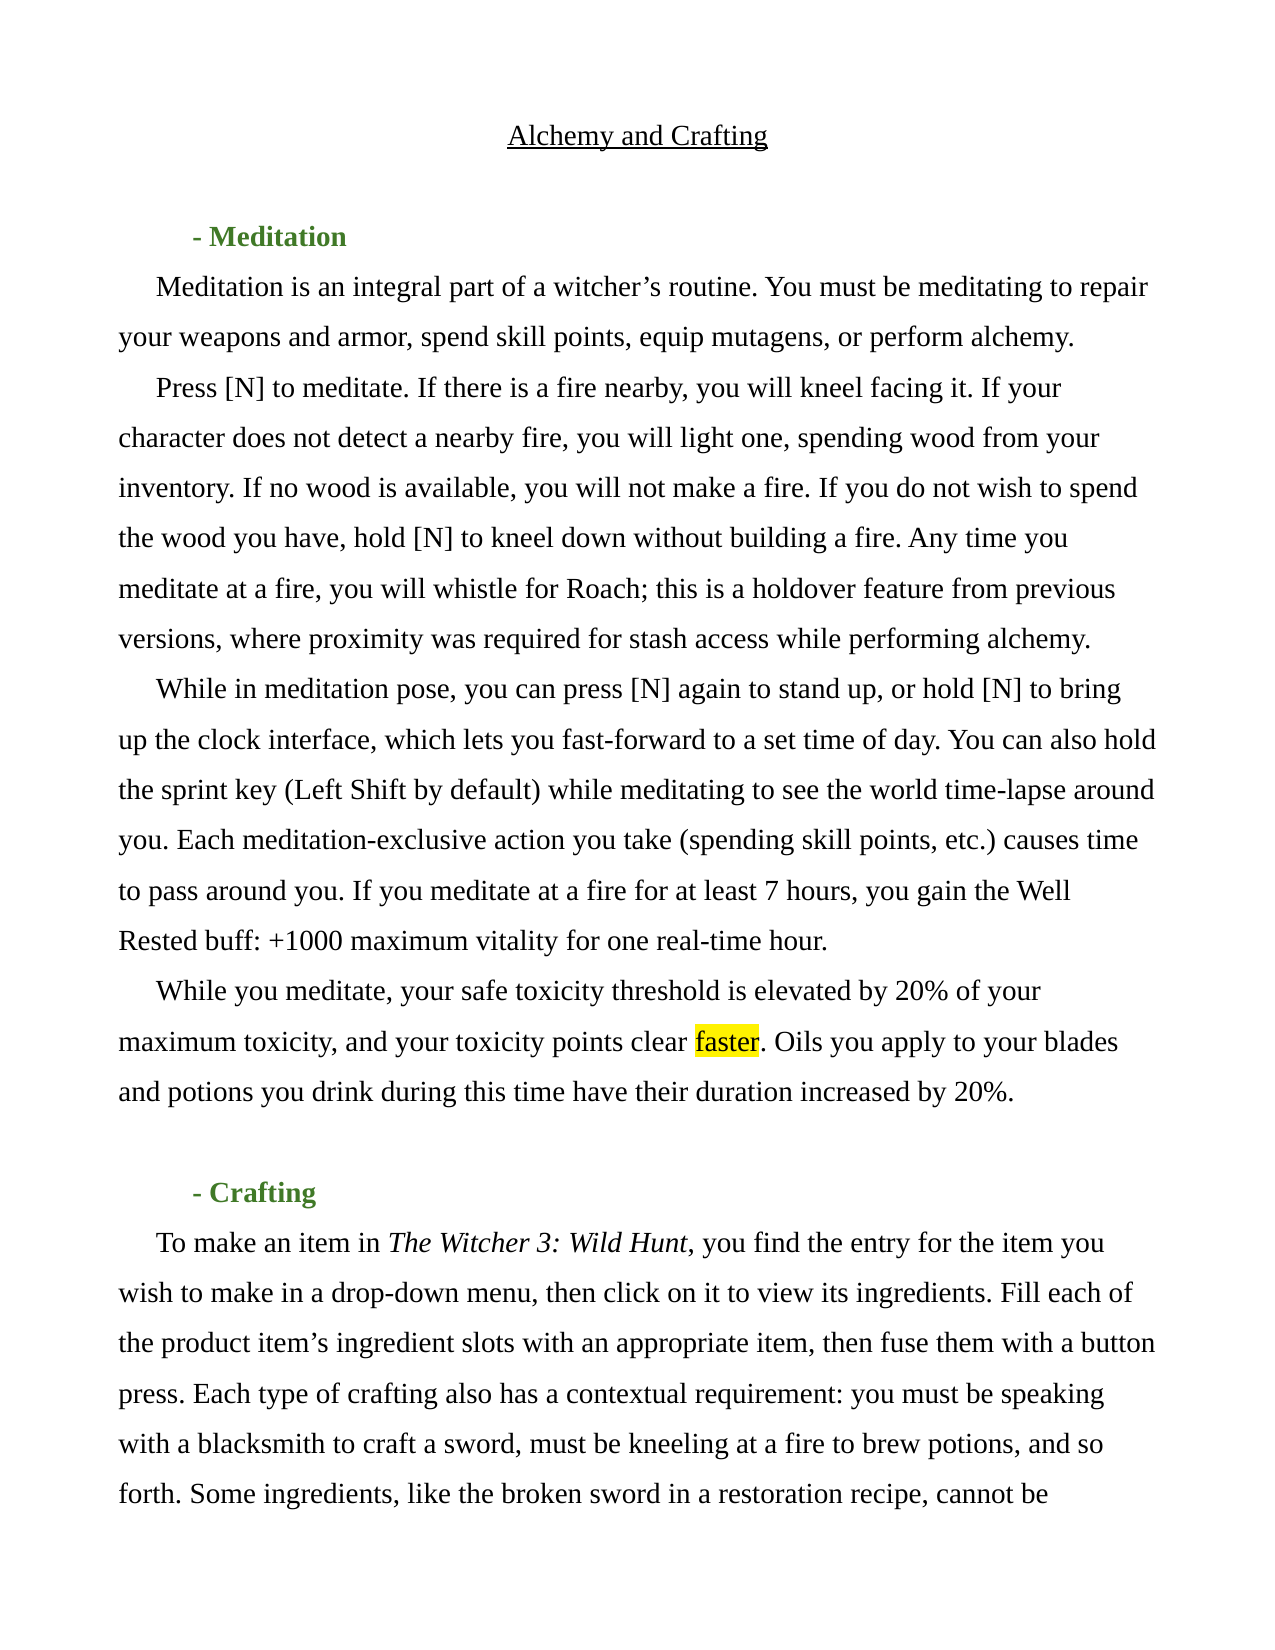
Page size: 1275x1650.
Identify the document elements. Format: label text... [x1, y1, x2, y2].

text While in meditation pose, you can press [N] again to stand up, or hold [N] to bring up the clock interface, which lets you fast-forward to a set time of day. You can also hold the sprint key (Left Shift by default) while meditating to see the world time-lapse around you. Each meditation-exclusive action you take (spending skill points, etc.) causes time to pass around you. If you meditate at a fire for at least 7 hours, you gain the Well Rested buff: +1000 maximum vitality for one real-time hour. [118, 672, 1157, 957]
text Press [N] to meditate. If there is a fire nearby, you will kneel facing it. If your character does not detect a nearby fire, you will light one, spending wood from your inventory. If no wood is available, you will not make a fire. If you do not wish to spend the wood you have, hold [N] to kneel down without building a fire. Any time you meditate at a fire, you will whistle for Roach; this is a holdover feature from previous versions, where proximity was required for stash access while performing alchemy. [118, 370, 1157, 655]
text To make an item in The Witcher 3: Wild Hunt, you find the entry for the item you wish to make in a drop-down menu, then click on it to view its ingredients. Fill each of the product item’s ingredient slots with an appropriate item, then fuse them with a button press. Each type of crafting also has a contextual requirement: you must be speaking with a blacksmith to craft a sword, must be kneeling at a fire to brew potions, and so forth. Some ingredients, like the broken sword in a restoration recipe, cannot be [118, 1225, 1157, 1510]
text While you meditate, your safe toxicity threshold is elevated by 20% of your maximum toxicity, and your toxicity points clear faster. Oils you apply to your blades and potions you drink during this time have their duration increased by 20%. [118, 973, 1157, 1108]
text Meditation is an integral part of a witcher’s routine. You must be meditating to repair your weapons and armor, spend skill points, equip mutagens, or perform alchemy. [118, 269, 1157, 353]
text - Meditation [118, 219, 1157, 252]
text - Crafting [118, 1175, 1157, 1208]
text Alchemy and Crafting [118, 118, 1157, 152]
